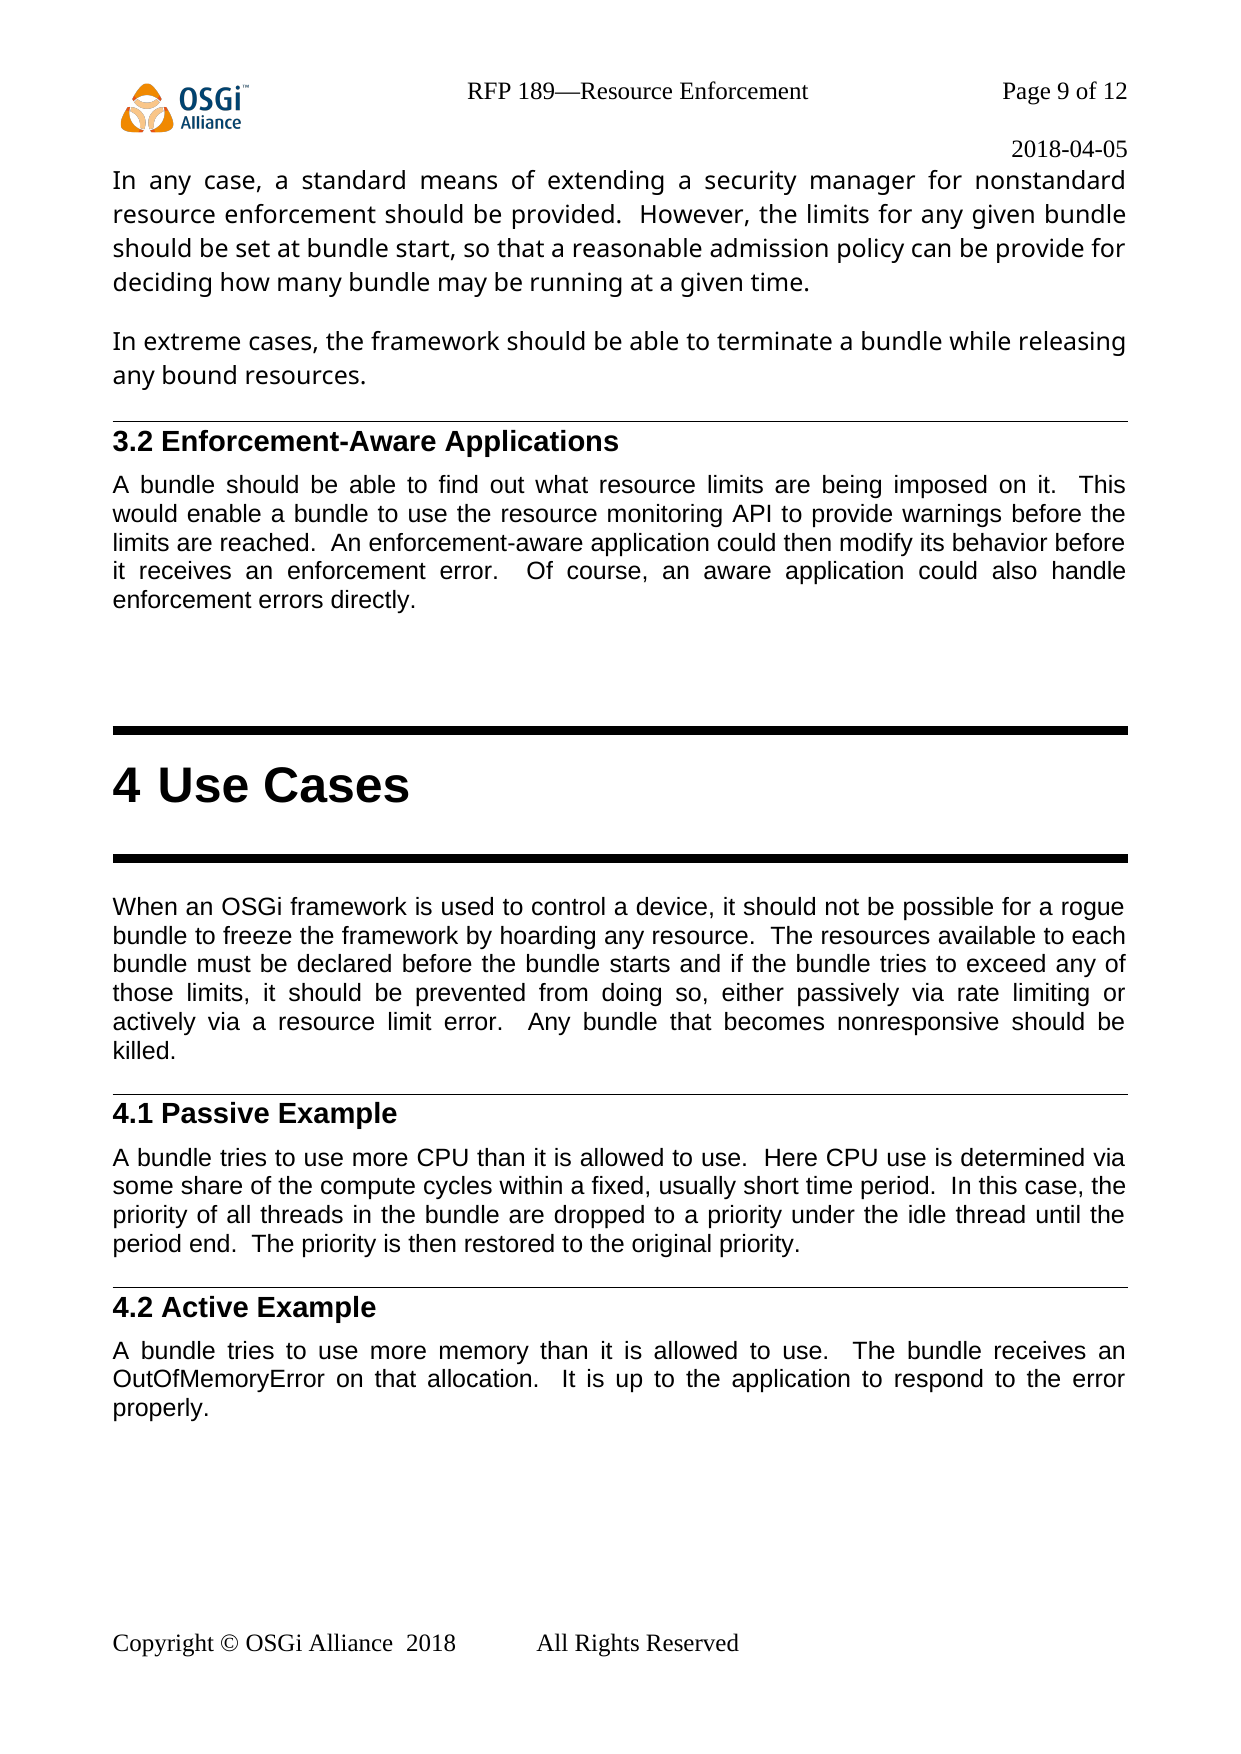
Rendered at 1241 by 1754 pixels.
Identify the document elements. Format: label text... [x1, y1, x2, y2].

subtitle 4.1 Passive Example [112, 1095, 1128, 1130]
subtitle Use Cases [112, 727, 1128, 863]
text A bundle tries to use more CPU than it is allowed to use. Here CPU use is determined via some share of the compute cycles within a fixed, usually short time period. In this case, the priority of all threads in the bundle are dropped to a priority under the idle thread until the period end. The priority is then restored to the original priority. [112, 1142, 1128, 1257]
subtitle 4.2 Active Example [112, 1288, 1128, 1323]
picture [113, 76, 257, 140]
text In any case, a standard means of extending a security manager for nonstandard resource enforcement should be provided. However, the limits for any given bundle should be set at bundle start, so that a reasonable admission policy can be provide for deciding how many bundle may be running at a given time. [112, 163, 1128, 299]
text A bundle tries to use more memory than it is allowed to use. The bundle receives an OutOfMemoryError on that allocation. It is up to the application to respond to the error properly. [112, 1336, 1128, 1422]
subtitle 3.2 Enforcement-Aware Applications [112, 422, 1128, 458]
text In extreme cases, the framework should be able to terminate a bundle while releasing any bound resources. [112, 324, 1128, 392]
